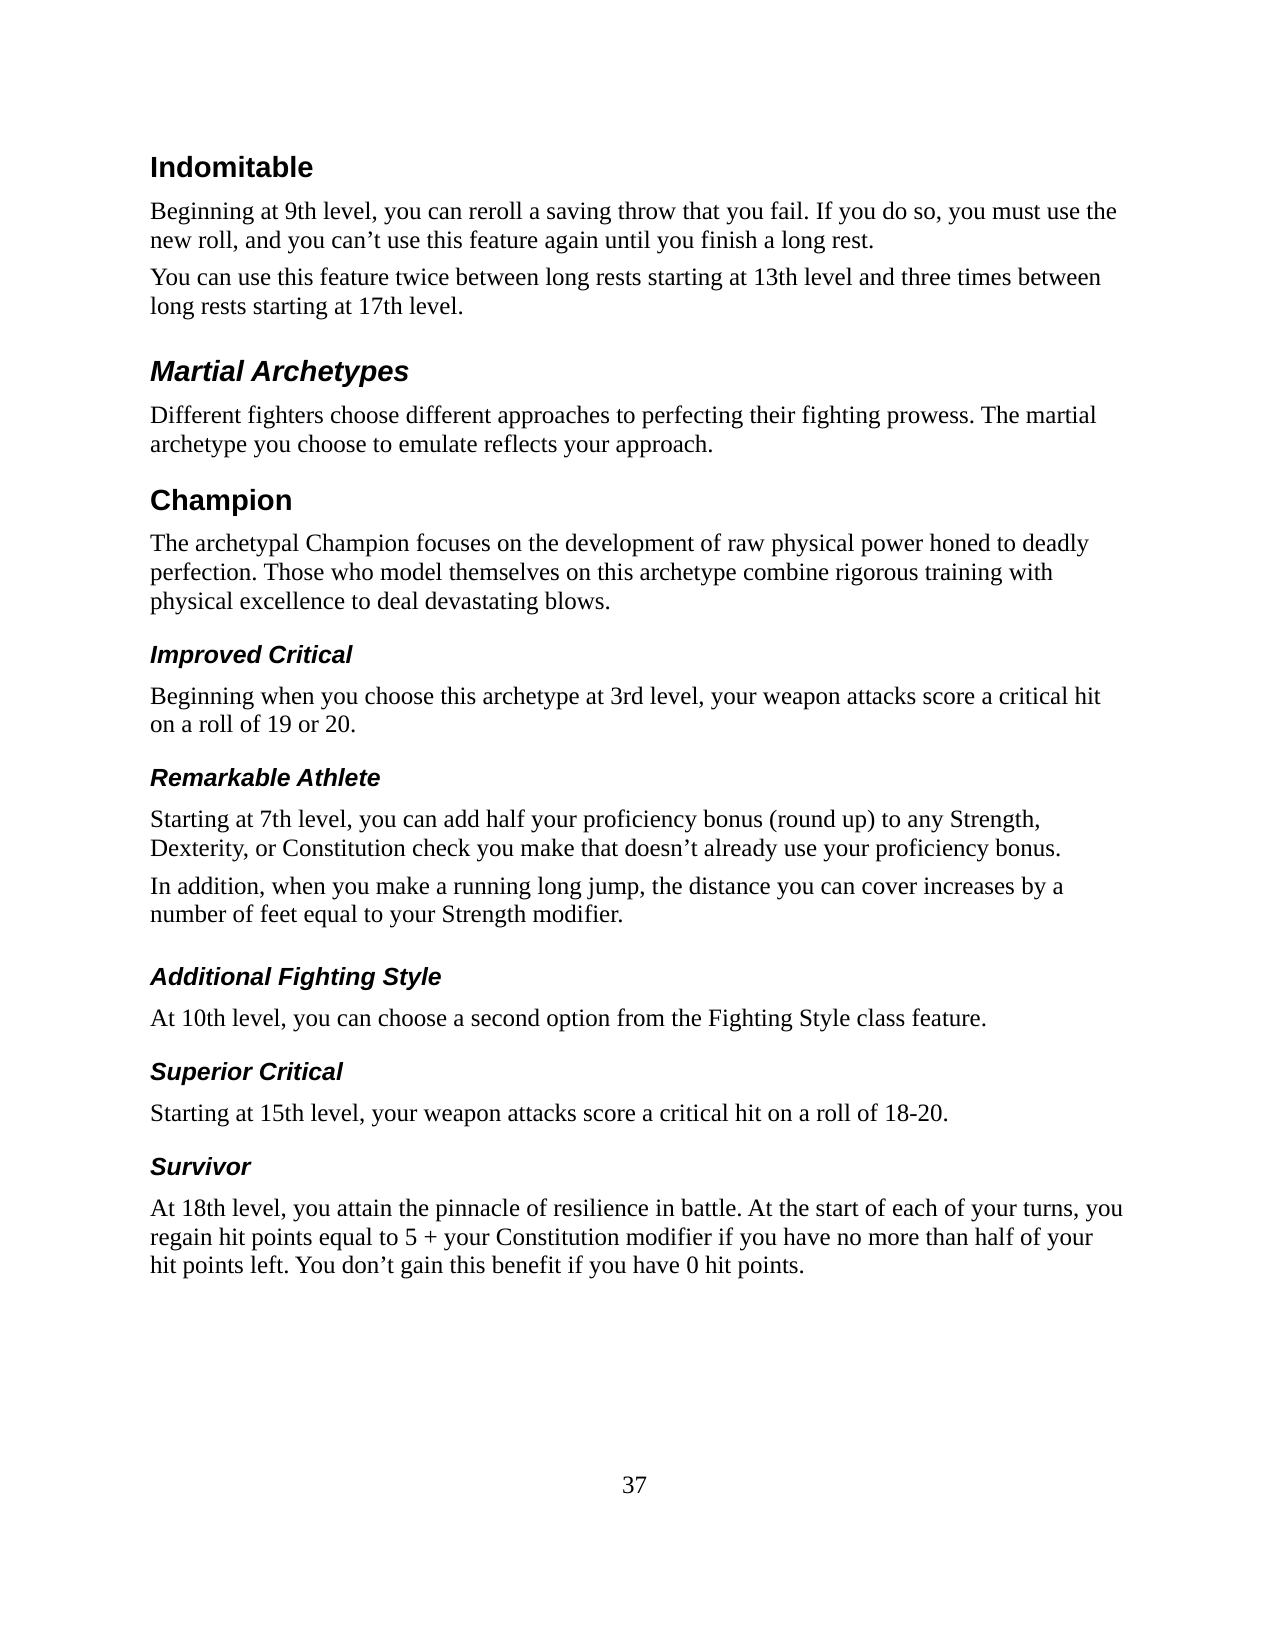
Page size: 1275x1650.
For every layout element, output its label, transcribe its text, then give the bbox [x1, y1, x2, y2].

text Beginning when you choose this archetype at 3rd level, your weapon attacks score a critical hit on a roll of 19 or 20. [150, 681, 1125, 738]
subtitle Martial Archetypes [150, 354, 1125, 387]
subtitle Additional Fighting Style [150, 962, 1125, 991]
text Starting at 7th level, you can add half your proficiency bonus (round up) to any Strength, Dexterity, or Constitution check you make that doesn’t already use your proficiency bonus. [150, 804, 1125, 862]
subtitle Superior Critical [150, 1057, 1125, 1086]
subtitle Improved Critical [150, 640, 1125, 668]
text At 10th level, you can choose a second option from the Fighting Style class feature. [150, 1003, 1125, 1032]
text Different fighters choose different approaches to perfecting their fighting prowess. The martial archetype you choose to emulate reflects your approach. [150, 400, 1125, 457]
text Starting at 15th level, your weapon attacks score a critical hit on a roll of 18-20. [150, 1098, 1125, 1127]
text The archetypal Champion focuses on the development of raw physical power honed to deadly perfection. Those who model themselves on this archetype combine rigorous training with physical excellence to deal devastating blows. [150, 528, 1125, 615]
subtitle Survivor [150, 1152, 1125, 1180]
text You can use this feature twice between long rests starting at 13th level and three times between long rests starting at 17th level. [150, 262, 1125, 320]
text At 18th level, you attain the pinnacle of resilience in battle. At the start of each of your turns, you regain hit points equal to 5 + your Constitution modifier if you have no more than half of your hit points left. You don’t gain this benefit if you have 0 hit points. [150, 1193, 1125, 1279]
subtitle Indomitable [150, 150, 1125, 183]
subtitle Remarkable Athlete [150, 763, 1125, 792]
subtitle Champion [150, 482, 1125, 516]
text Beginning at 9th level, you can reroll a saving throw that you fail. If you do so, you must use the new roll, and you can’t use this feature again until you finish a long rest. [150, 196, 1125, 253]
text In addition, when you make a running long jump, the distance you can cover increases by a number of feet equal to your Strength modifier. [150, 871, 1125, 928]
